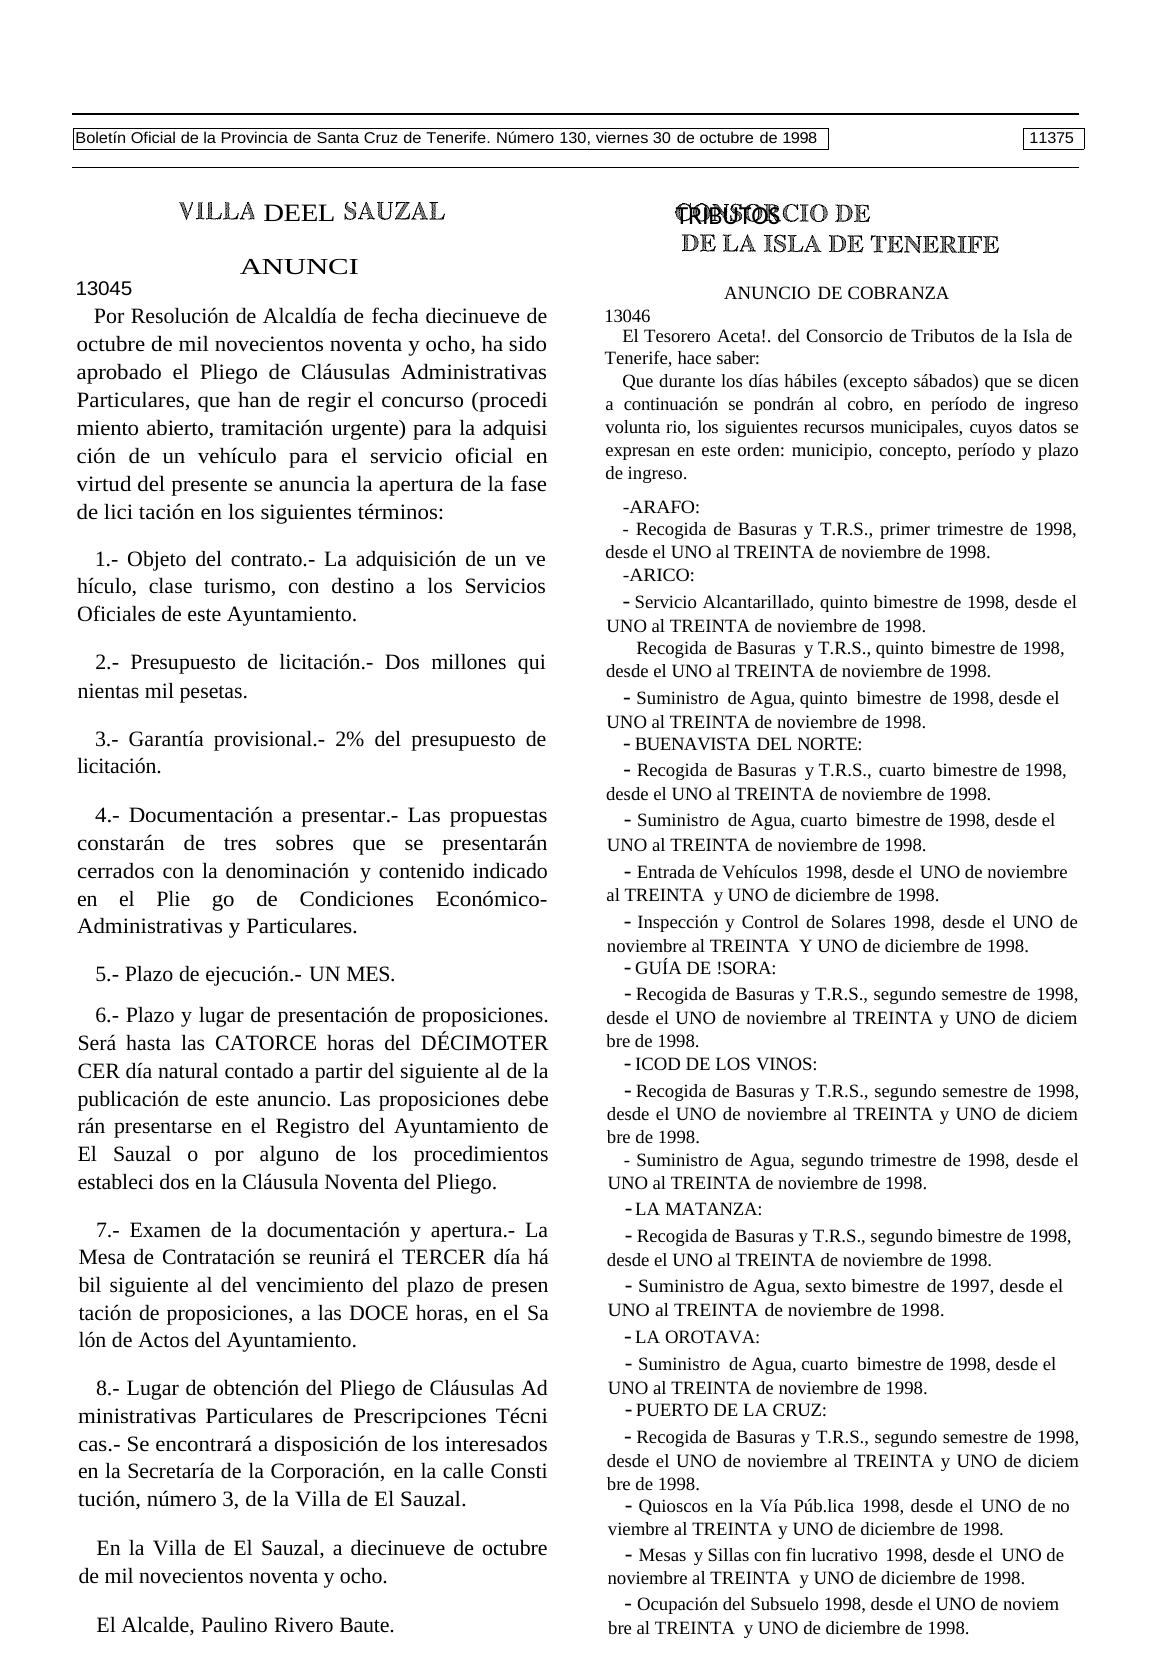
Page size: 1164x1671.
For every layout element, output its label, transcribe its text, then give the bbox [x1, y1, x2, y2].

list Recogida de Basuras y T.R.S., primer trimestre de 1998, desde el UNO al TREINTA de noviembre de 1998. [605, 518, 1078, 563]
text viembre al TREINTA y UNO de diciembre de 1998. [608, 1517, 1091, 1539]
text 6.- Plazo y lugar de presentación de proposiciones.­ Será hasta las CATORCE horas del DÉCIMOTER­ CER día natural contado a partir del siguiente al de la publicación de este anuncio. Las proposiciones debe­ rán presentarse en el Registro del Ayuntamiento de El Sauzal o por alguno de los procedimientos estableci­ dos en la Cláusula Noventa del Pliego. [77, 1002, 549, 1194]
text -ARAFO: [623, 496, 1091, 517]
list Recogida de Basuras y T.R.S., segundo semestre de 1998, desde el UNO de noviembre al TREINTA y UNO de diciem­ bre de 1998. [606, 979, 1079, 1052]
list Servicio Alcantarillado, quinto bimestre de 1998, desde el UNO al TREINTA de noviembre de 1998. [606, 587, 1077, 636]
text Tenerife, hace saber: [604, 347, 1091, 368]
text El Tesorero Aceta!. del Consorcio de Tributos de la Isla de [622, 326, 1091, 346]
list GUÍA DE !SORA: [623, 958, 1091, 979]
text 13045 [75, 277, 138, 299]
text ANUNCIO DE COBRANZA [724, 283, 1091, 303]
text 13046 [604, 306, 1091, 326]
list Ocupación del Subsuelo 1998, desde el UNO de noviem­ bre al TREINTA y UNO de diciembre de 1998. [608, 1589, 1079, 1639]
text 2.- Presupuesto de licitación.- Dos millones qui­ nientas mil pesetas. [77, 649, 547, 703]
list Suministro de Agua, sexto bimestre de 1997, desde el UNO al TREINTA de noviembre de 1998. [607, 1271, 1080, 1321]
list Inspección y Control de Solares 1998, desde el UNO de noviembre al TREINTA Y UNO de diciembre de 1998. [607, 907, 1079, 956]
list Recogida de Basuras y T.R.S., cuarto bimestre de 1998, desde el UNO al TREINTA de noviembre de 1998. [606, 755, 1078, 804]
list Suministro de Agua, segundo trimestre de 1998, desde el UNO al TREINTA de noviembre de 1998. [607, 1149, 1079, 1193]
text 3.- Garantía provisional.- 2% del presupuesto de licitación. [77, 726, 547, 779]
list Mesas y Sillas con fin lucrativo 1998, desde el UNO de noviembre al TREINTA y UNO de diciembre de 1998. [607, 1540, 1080, 1588]
list LA MATANZA: [624, 1194, 1091, 1221]
list Recogida de Basuras y T.R.S., segundo semestre de 1998, desde el UNO de noviembre al TREINTA y UNO de diciem­ bre de 1998. [607, 1076, 1079, 1148]
text 5.- Plazo de ejecución.- UN MES. [95, 961, 553, 986]
text Recogida de Basuras y T.R.S., quinto bimestre de 1998, desde el UNO al TREINTA de noviembre de 1998. [606, 637, 1091, 682]
text Por Resolución de Alcaldía de fecha diecinueve de octubre de mil novecientos noventa y ocho, ha sido aprobado el Pliego de Cláusulas Administrativas Particulares, que han de regir el concurso (procedi­ miento abierto, tramitación urgente) para la adquisi­ ción de un vehículo para el servicio oficial en virtud del presente se anuncia la apertura de la fase de lici­ tación en los siguientes términos: [76, 303, 547, 524]
list ICOD DE LOS VINOS: [623, 1053, 1091, 1075]
list Suministro de Agua, cuarto bimestre de 1998, desde el UNO al TREINTA de noviembre de 1998. [607, 806, 1078, 855]
text 7.- Examen de la documentación y apertura.- La Mesa de Contratación se reunirá el TERCER día há­ bil siguiente al del vencimiento del plazo de presen­ tación de proposiciones, a las DOCE horas, en el Sa­ lón de Actos del Ayuntamiento. [78, 1217, 549, 1353]
list Recogida de Basuras y T.R.S., segundo semestre de 1998, desde el UNO de noviembre al TREINTA y UNO de diciem­ bre de 1998. [607, 1422, 1080, 1495]
text 1.- Objeto del contrato.- La adquisición de un ve­ hículo, clase turismo, con destino a los Servicios Oficiales de este Ayuntamiento. [77, 546, 547, 626]
text -ARICO: [623, 564, 1091, 585]
list Quioscos en la Vía Púb.lica 1998, desde el UNO de no­ [624, 1496, 1091, 1516]
picture [179, 202, 255, 220]
text 8.- Lugar de obtención del Pliego de Cláusulas Ad­ ministrativas Particulares de Prescripciones Técni­ cas.- Se encontrará a disposición de los interesados en la Secretaría de la Corporación, en la calle Consti­ tución, número 3, de la Villa de El Sauzal. [78, 1375, 548, 1511]
picture [344, 202, 445, 220]
text 4.- Documentación a presentar.- Las propuestas constarán de tres sobres que se presentarán cerrados con la denominación y contenido indicado en el Plie­ go de Condiciones Económico-Administrativas y Particulares. [77, 802, 548, 939]
list PUERTO DE LA CRUZ: [624, 1400, 1091, 1421]
text El Alcalde, Paulino Rivero Baute. [96, 1612, 553, 1637]
list LA OROTAVA: [624, 1322, 1091, 1348]
list Entrada de Vehículos 1998, desde el UNO de noviembre al TREINTA y UNO de diciembre de 1998. [606, 857, 1078, 906]
list Recogida de Basuras y T.R.S., segundo bimestre de 1998, desde el UNO al TREINTA de noviembre de 1998. [607, 1221, 1079, 1270]
picture [675, 203, 999, 253]
subtitle DEEL [263, 198, 1091, 227]
text En la Villa de El Sauzal, a diecinueve de octubre de mil novecientos noventa y ocho. [78, 1534, 548, 1588]
subtitle ANUNCI [239, 253, 363, 279]
text Que durante los días hábiles (excepto sábados) que se dicen a continuación se pondrán al cobro, en período de ingreso volunta­ rio, los siguientes recursos municipales, cuyos datos se expresan en este orden: municipio, concepto, período y plazo de ingreso. [605, 370, 1079, 483]
list Suministro de Agua, cuarto bimestre de 1998, desde el UNO al TREINTA de noviembre de 1998. [608, 1348, 1079, 1398]
list BUENAVISTA DEL NORTE: [623, 733, 1091, 755]
list Suministro de Agua, quinto bimestre de 1998, desde el UNO al TREINTA de noviembre de 1998. [606, 683, 1078, 732]
